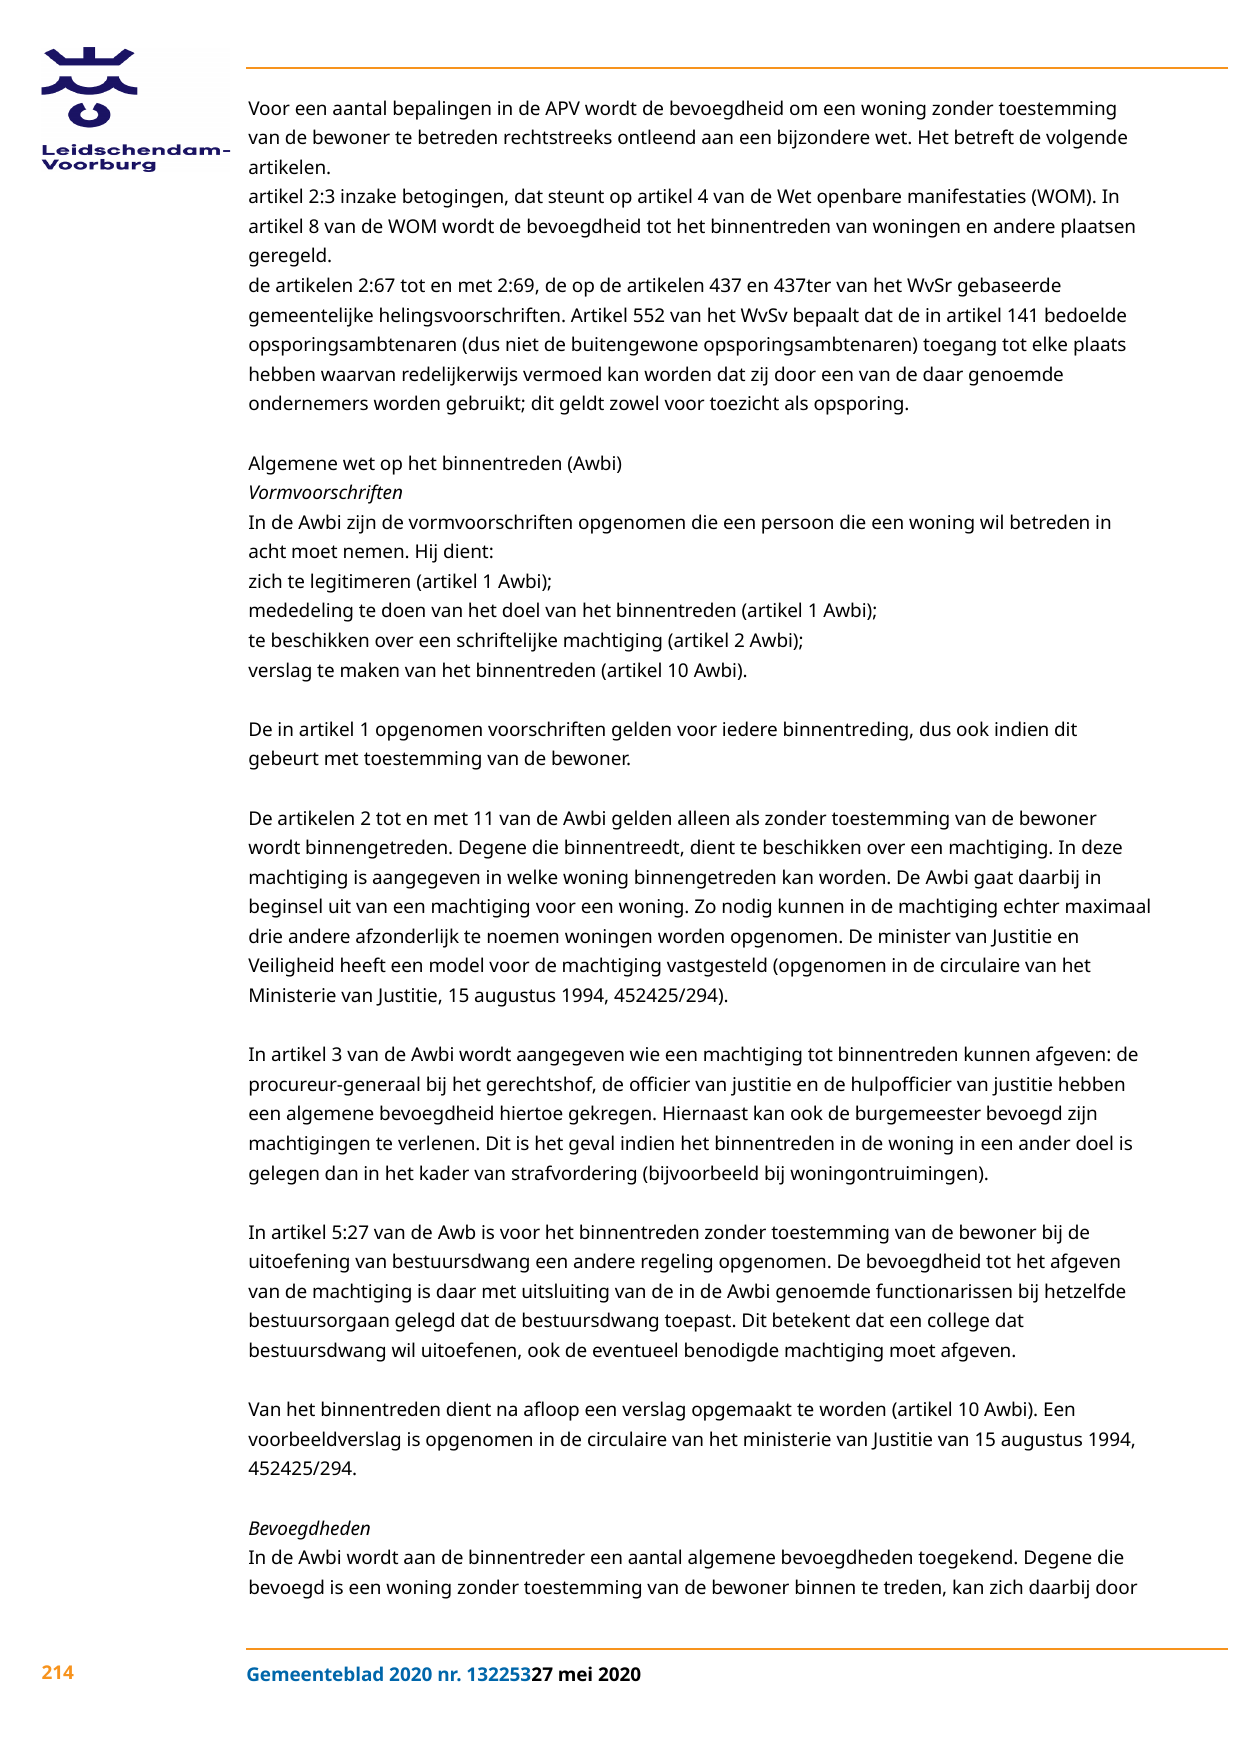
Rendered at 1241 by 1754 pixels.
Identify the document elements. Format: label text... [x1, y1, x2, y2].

text Algemene wet op het binnentreden (Awbi) [248, 450, 1152, 476]
text In de Awbi wordt aan de binnentreder een aantal algemene bevoegdheden toegekend. Degene die bevoegd is een woning zonder toestemming van de bewoner binnen te treden, kan zich daarbij door [248, 1544, 1152, 1600]
text de artikelen 2:67 tot en met 2:69, de op de artikelen 437 en 437ter van het WvSr gebaseerde gemeentelijke helingsvoorschriften. Artikel 552 van het WvSv bepaalt dat de in artikel 141 bedoelde opsporingsambtenaren (dus niet de buitengewone opsporingsambtenaren) toegang tot elke plaats hebben waarvan redelijkerwijs vermoed kan worden dat zij door een van de daar genoemde ondernemers worden gebruikt; dit geldt zowel voor toezicht als opsporing. [248, 272, 1152, 416]
text De artikelen 2 tot en met 11 van de Awbi gelden alleen als zonder toestemming van de bewoner wordt binnengetreden. Degene die binnentreedt, dient te beschikken over een machtiging. In deze machtiging is aangegeven in welke woning binnengetreden kan worden. De Awbi gaat daarbij in beginsel uit van een machtiging voor een woning. Zo nodig kunnen in de machtiging echter maximaal drie andere afzonderlijk te noemen woningen worden opgenomen. De minister van Justitie en Veiligheid heeft een model voor de machtiging vastgesteld (opgenomen in de circulaire van het Ministerie van Justitie, 15 augustus 1994, 452425/294). [248, 805, 1152, 1008]
text In artikel 3 van de Awbi wordt aangegeven wie een machtiging tot binnentreden kunnen afgeven: de procureur-generaal bij het gerechtshof, de officier van justitie en de hulpofficier van justitie hebben een algemene bevoegdheid hiertoe gekregen. Hiernaast kan ook de burgemeester bevoegd zijn machtigingen te verlenen. Dit is het geval indien het binnentreden in de woning in een ander doel is gelegen dan in het kader van strafvordering (bijvoorbeeld bij woningontruimingen). [248, 1041, 1152, 1186]
text te beschikken over een schriftelijke machtiging (artikel 2 Awbi); [248, 627, 1152, 653]
text Bevoegdheden [248, 1515, 1152, 1541]
text zich te legitimeren (artikel 1 Awbi); [248, 568, 1152, 594]
text Van het binnentreden dient na afloop een verslag opgemaakt te worden (artikel 10 Awbi). Een voorbeeldverslag is opgenomen in de circulaire van het ministerie van Justitie van 15 augustus 1994, 452425/294. [248, 1396, 1152, 1481]
text verslag te maken van het binnentreden (artikel 10 Awbi). [248, 657, 1152, 683]
text Vormvoorschriften [248, 479, 1152, 505]
picture [41, 47, 231, 172]
text In de Awbi zijn de vormvoorschriften opgenomen die een persoon die een woning wil betreden in acht moet nemen. Hij dient: [248, 509, 1152, 564]
text Voor een aantal bepalingen in de APV wordt de bevoegdheid om een woning zonder toestemming van de bewoner te betreden rechtstreeks ontleend aan een bijzondere wet. Het betreft de volgende artikelen. [248, 95, 1152, 180]
text artikel 2:3 inzake betogingen, dat steunt op artikel 4 van de Wet openbare manifestaties (WOM). In artikel 8 van de WOM wordt de bevoegdheid tot het binnentreden van woningen en andere plaatsen geregeld. [248, 183, 1152, 268]
text De in artikel 1 opgenomen voorschriften gelden voor iedere binnentreding, dus ook indien dit gebeurt met toestemming van de bewoner. [248, 716, 1152, 771]
text In artikel 5:27 van de Awb is voor het binnentreden zonder toestemming van de bewoner bij de uitoefening van bestuursdwang een andere regeling opgenomen. De bevoegdheid tot het afgeven van de machtiging is daar met uitsluiting van de in de Awbi genoemde functionarissen bij hetzelfde bestuursorgaan gelegd dat de bestuursdwang toepast. Dit betekent dat een college dat bestuursdwang wil uitoefenen, ook de eventueel benodigde machtiging moet afgeven. [248, 1219, 1152, 1363]
text mededeling te doen van het doel van het binnentreden (artikel 1 Awbi); [248, 598, 1152, 623]
